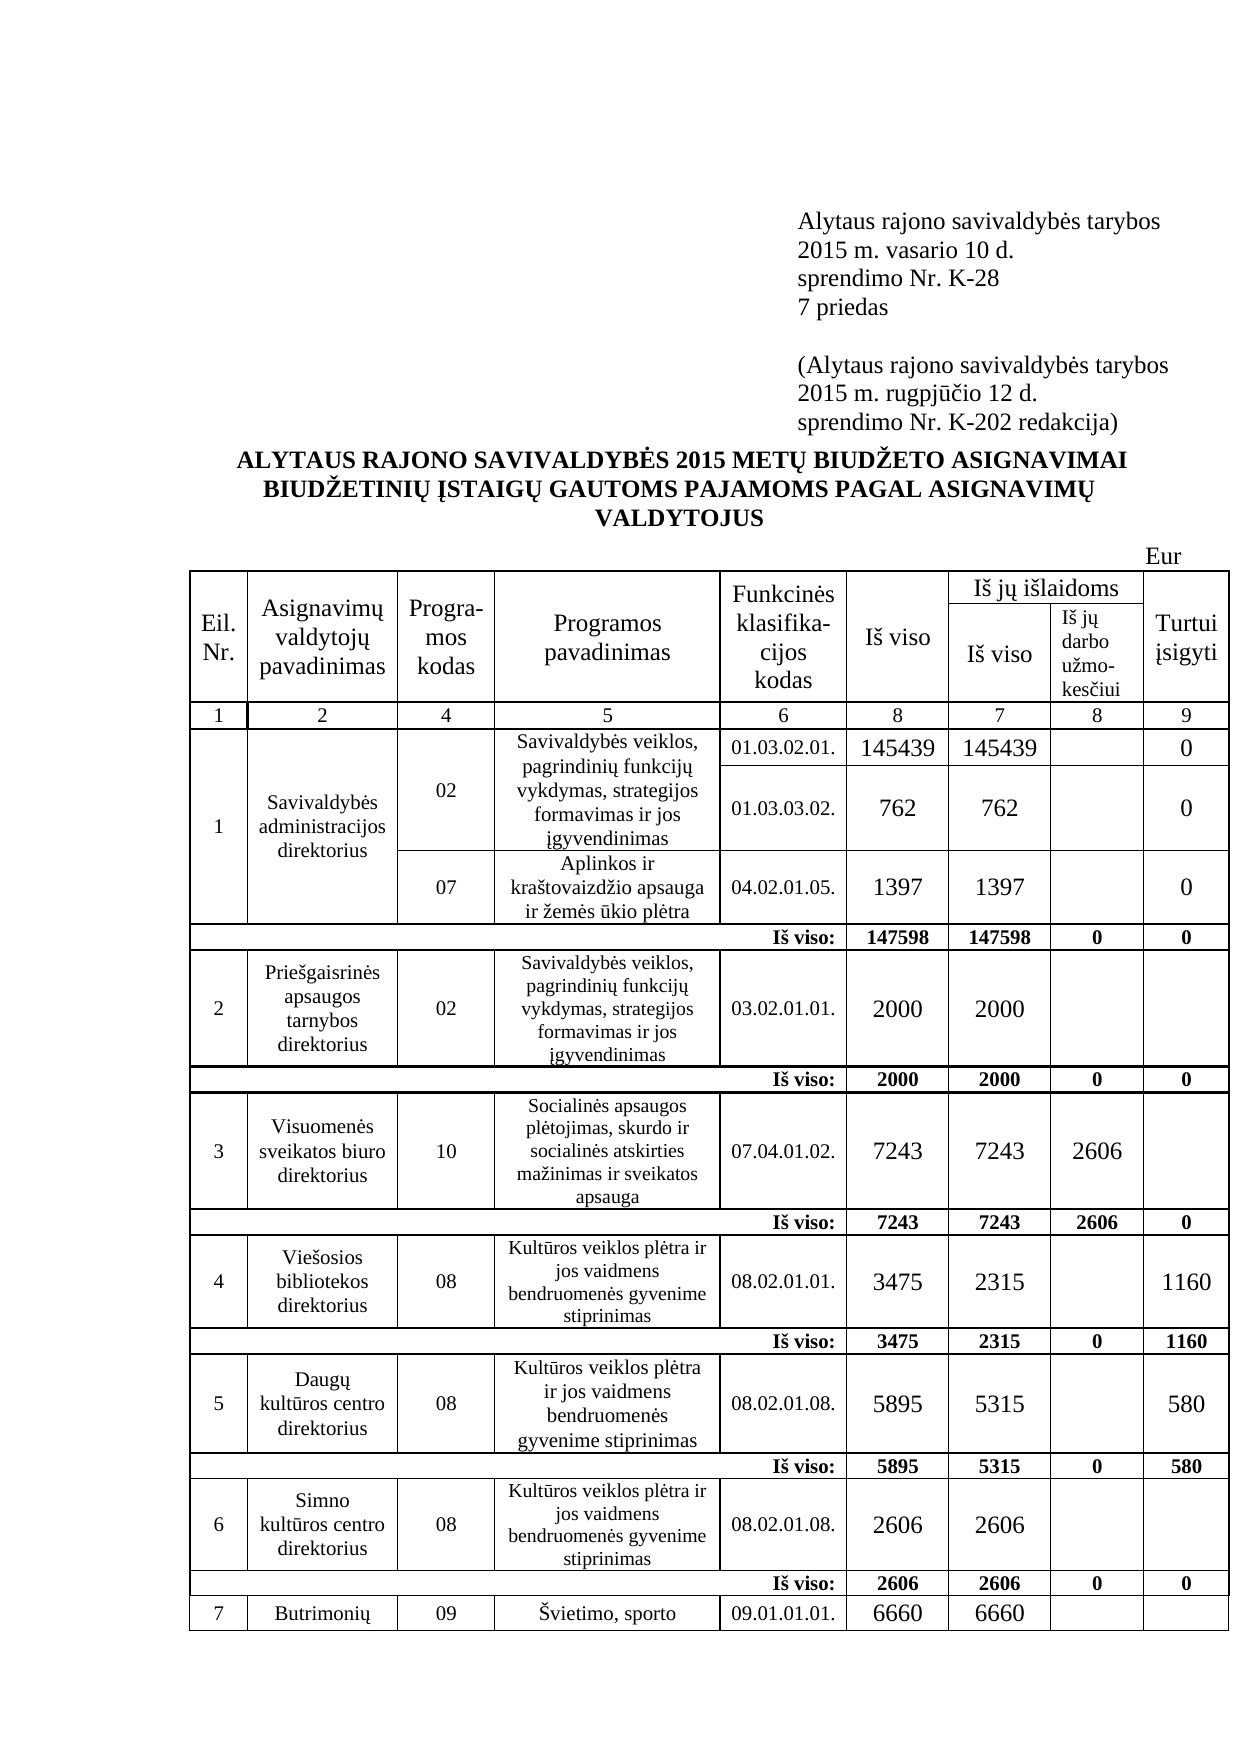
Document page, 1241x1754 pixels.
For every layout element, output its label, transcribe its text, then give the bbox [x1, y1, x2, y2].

table_cell Savivaldybės veiklos, pagrindinių funkcijų vykdymas, strategijos formavimas ir jos įgyvendinimas [495, 730, 719, 850]
table_cell 1 [191, 703, 246, 727]
table_cell Butrimonių [248, 1596, 397, 1629]
table_cell 580 [1144, 1355, 1228, 1452]
table_cell 08.02.01.08. [721, 1355, 846, 1452]
table_cell 1397 [847, 851, 948, 923]
table_cell 3 [191, 1094, 247, 1208]
table_cell Iš viso: [191, 1210, 846, 1234]
table_cell [1144, 1094, 1228, 1208]
table_cell Iš viso [949, 604, 1050, 701]
text ALYTAUS RAJONO SAVIVALDYBĖS 2015 METŲ BIUDŽETO ASIGNAVIMAI BIUDŽETINIŲ ĮSTAIGŲ GAUTOMS PAJAMOMS PAGAL ASIGNAVIMŲ VALDYTOJUS [177, 446, 1181, 532]
table_cell 0 [1051, 1454, 1143, 1478]
table_cell 5315 [949, 1355, 1050, 1452]
table_cell 145439 [949, 730, 1050, 765]
table_cell 2000 [847, 1068, 948, 1091]
text sprendimo Nr. K-202 redakcija) [177, 407, 1181, 436]
table_cell 5 [495, 703, 719, 727]
table_cell 04.02.01.05. [721, 851, 846, 923]
table_cell 5895 [847, 1355, 948, 1452]
table_cell 7243 [847, 1094, 948, 1208]
table_cell Simno kultūros centro direktorius [248, 1479, 397, 1570]
table_cell Socialinės apsaugos plėtojimas, skurdo ir socialinės atskirties mažinimas ir sveikatos apsauga [495, 1094, 719, 1208]
table_cell [1051, 851, 1143, 923]
table_cell 4 [191, 1236, 247, 1327]
table_header Iš jų išlaidoms [949, 572, 1143, 603]
table_cell [1051, 951, 1143, 1065]
text 2015 m. vasario 10 d. [177, 235, 1181, 263]
table_cell 0 [1144, 730, 1228, 765]
table_cell 0 [1144, 1068, 1228, 1091]
table_cell Savivaldybės administracijos direktorius [248, 730, 397, 923]
table_cell 2606 [847, 1479, 948, 1570]
table_cell 0 [1144, 1571, 1228, 1595]
table_cell 2 [249, 703, 397, 727]
table_cell 1 [191, 730, 247, 923]
table_cell 0 [1144, 925, 1228, 949]
table_cell [1144, 951, 1228, 1065]
table_header Turtui įsigyti [1144, 572, 1228, 701]
table_cell 6 [191, 1479, 247, 1570]
table_cell 7243 [847, 1210, 948, 1234]
text (Alytaus rajono savivaldybės tarybos [177, 350, 1181, 378]
table_cell Iš viso: [191, 1571, 846, 1595]
table_cell 7 [949, 703, 1050, 727]
table_cell 8 [1051, 703, 1143, 727]
table_header Progra-mos kodas [398, 572, 494, 701]
table_cell Iš viso: [191, 1454, 846, 1478]
table_cell 07 [398, 851, 494, 923]
table_cell 08 [398, 1479, 494, 1570]
table_cell 10 [398, 1094, 494, 1208]
table_cell 0 [1051, 1068, 1143, 1091]
table_cell 6 [721, 703, 846, 727]
table_cell Kultūros veiklos plėtra ir jos vaidmens bendruomenės gyvenime stiprinimas [495, 1479, 719, 1570]
table_cell 03.02.01.01. [721, 951, 846, 1065]
table_cell Iš viso: [191, 1329, 846, 1353]
table_cell 1160 [1144, 1236, 1228, 1327]
table_header Funkcinės klasifika-cijos kodas [721, 572, 846, 701]
table_cell [1051, 1596, 1143, 1629]
table_cell 145439 [847, 730, 948, 765]
table_cell Daugų kultūros centro direktorius [248, 1355, 397, 1452]
table_cell [1144, 1596, 1228, 1629]
table_cell 02 [398, 730, 494, 850]
table_cell Viešosios bibliotekos direktorius [248, 1236, 397, 1327]
table_cell 08 [398, 1355, 494, 1452]
table_cell Iš jų darbo užmo-kesčiui [1051, 604, 1143, 701]
table_cell 2000 [847, 951, 948, 1065]
table_cell 5895 [847, 1454, 948, 1478]
table_cell 0 [1051, 1329, 1143, 1353]
table_cell Iš viso: [191, 1068, 846, 1091]
table_cell 08.02.01.08. [721, 1479, 846, 1570]
table_cell Savivaldybės veiklos, pagrindinių funkcijų vykdymas, strategijos formavimas ir jos įgyvendinimas [495, 951, 719, 1065]
table_cell Kultūros veiklos plėtra ir jos vaidmens bendruomenės gyvenime stiprinimas [495, 1236, 719, 1327]
table_cell 147598 [949, 925, 1050, 949]
text Alytaus rajono savivaldybės tarybos [177, 206, 1181, 235]
table_cell 2606 [847, 1571, 948, 1595]
table_cell [1051, 766, 1143, 850]
table_cell 5 [191, 1355, 247, 1452]
table_cell 9 [1144, 703, 1228, 727]
table_cell 02 [398, 951, 494, 1065]
table_cell 2606 [949, 1479, 1050, 1570]
table_cell 1160 [1144, 1329, 1228, 1353]
table_cell 4 [398, 703, 494, 727]
table_cell [1051, 1355, 1143, 1452]
table_cell 7243 [949, 1210, 1050, 1234]
table_cell 2315 [949, 1329, 1050, 1353]
table_cell 08 [398, 1236, 494, 1327]
table_cell 2606 [1051, 1210, 1143, 1234]
table_header Asignavimų valdytojų pavadinimas [248, 572, 397, 701]
table_cell 147598 [847, 925, 948, 949]
table_cell [1051, 1479, 1143, 1570]
table_cell [1051, 1236, 1143, 1327]
table_cell Iš viso: [191, 925, 846, 949]
table_cell 3475 [847, 1329, 948, 1353]
table_cell 2000 [949, 951, 1050, 1065]
table_cell 5315 [949, 1454, 1050, 1478]
table_cell [1051, 730, 1143, 765]
text Eur [177, 541, 1181, 570]
text 7 priedas [177, 292, 1181, 321]
table_cell 6660 [847, 1596, 948, 1629]
table_header Programos pavadinimas [495, 572, 719, 701]
table_cell 8 [847, 703, 948, 727]
text 2015 m. rugpjūčio 12 d. [177, 378, 1181, 407]
table_cell [1144, 1479, 1228, 1570]
table_cell 6660 [949, 1596, 1050, 1629]
table_cell Švietimo, sporto [495, 1596, 719, 1629]
table_cell 0 [1144, 851, 1228, 923]
text sprendimo Nr. K-28 [177, 263, 1181, 292]
table_cell 3475 [847, 1236, 948, 1327]
table_cell Kultūros veiklos plėtra ir jos vaidmens bendruomenės gyvenime stiprinimas [495, 1355, 719, 1452]
table_cell 1397 [949, 851, 1050, 923]
table_cell 0 [1144, 766, 1228, 850]
table_cell Priešgaisrinės apsaugos tarnybos direktorius [248, 951, 397, 1065]
table_cell 09 [398, 1596, 494, 1629]
table_cell 2000 [949, 1068, 1050, 1091]
table_cell 0 [1051, 925, 1143, 949]
table_header Eil. Nr. [191, 572, 247, 701]
table_cell 762 [949, 766, 1050, 850]
table_cell 0 [1051, 1571, 1143, 1595]
table_cell Visuomenės sveikatos biuro direktorius [248, 1094, 397, 1208]
table_cell 7243 [949, 1094, 1050, 1208]
table_cell Aplinkos ir kraštovaizdžio apsauga ir žemės ūkio plėtra [495, 851, 719, 923]
table_cell 762 [847, 766, 948, 850]
table_cell 7 [190, 1596, 247, 1629]
table_cell 09.01.01.01. [721, 1596, 846, 1629]
table_cell 2606 [1051, 1094, 1143, 1208]
table_cell 580 [1144, 1454, 1228, 1478]
table_cell 01.03.02.01. [721, 730, 846, 765]
table_header Iš viso [847, 572, 948, 701]
table_cell 0 [1144, 1210, 1228, 1234]
table_cell 2315 [949, 1236, 1050, 1327]
table_cell 08.02.01.01. [721, 1236, 846, 1327]
table_cell 2606 [949, 1571, 1050, 1595]
table_cell 2 [191, 951, 247, 1065]
table_cell 07.04.01.02. [721, 1094, 846, 1208]
table_cell 01.03.03.02. [721, 766, 846, 850]
